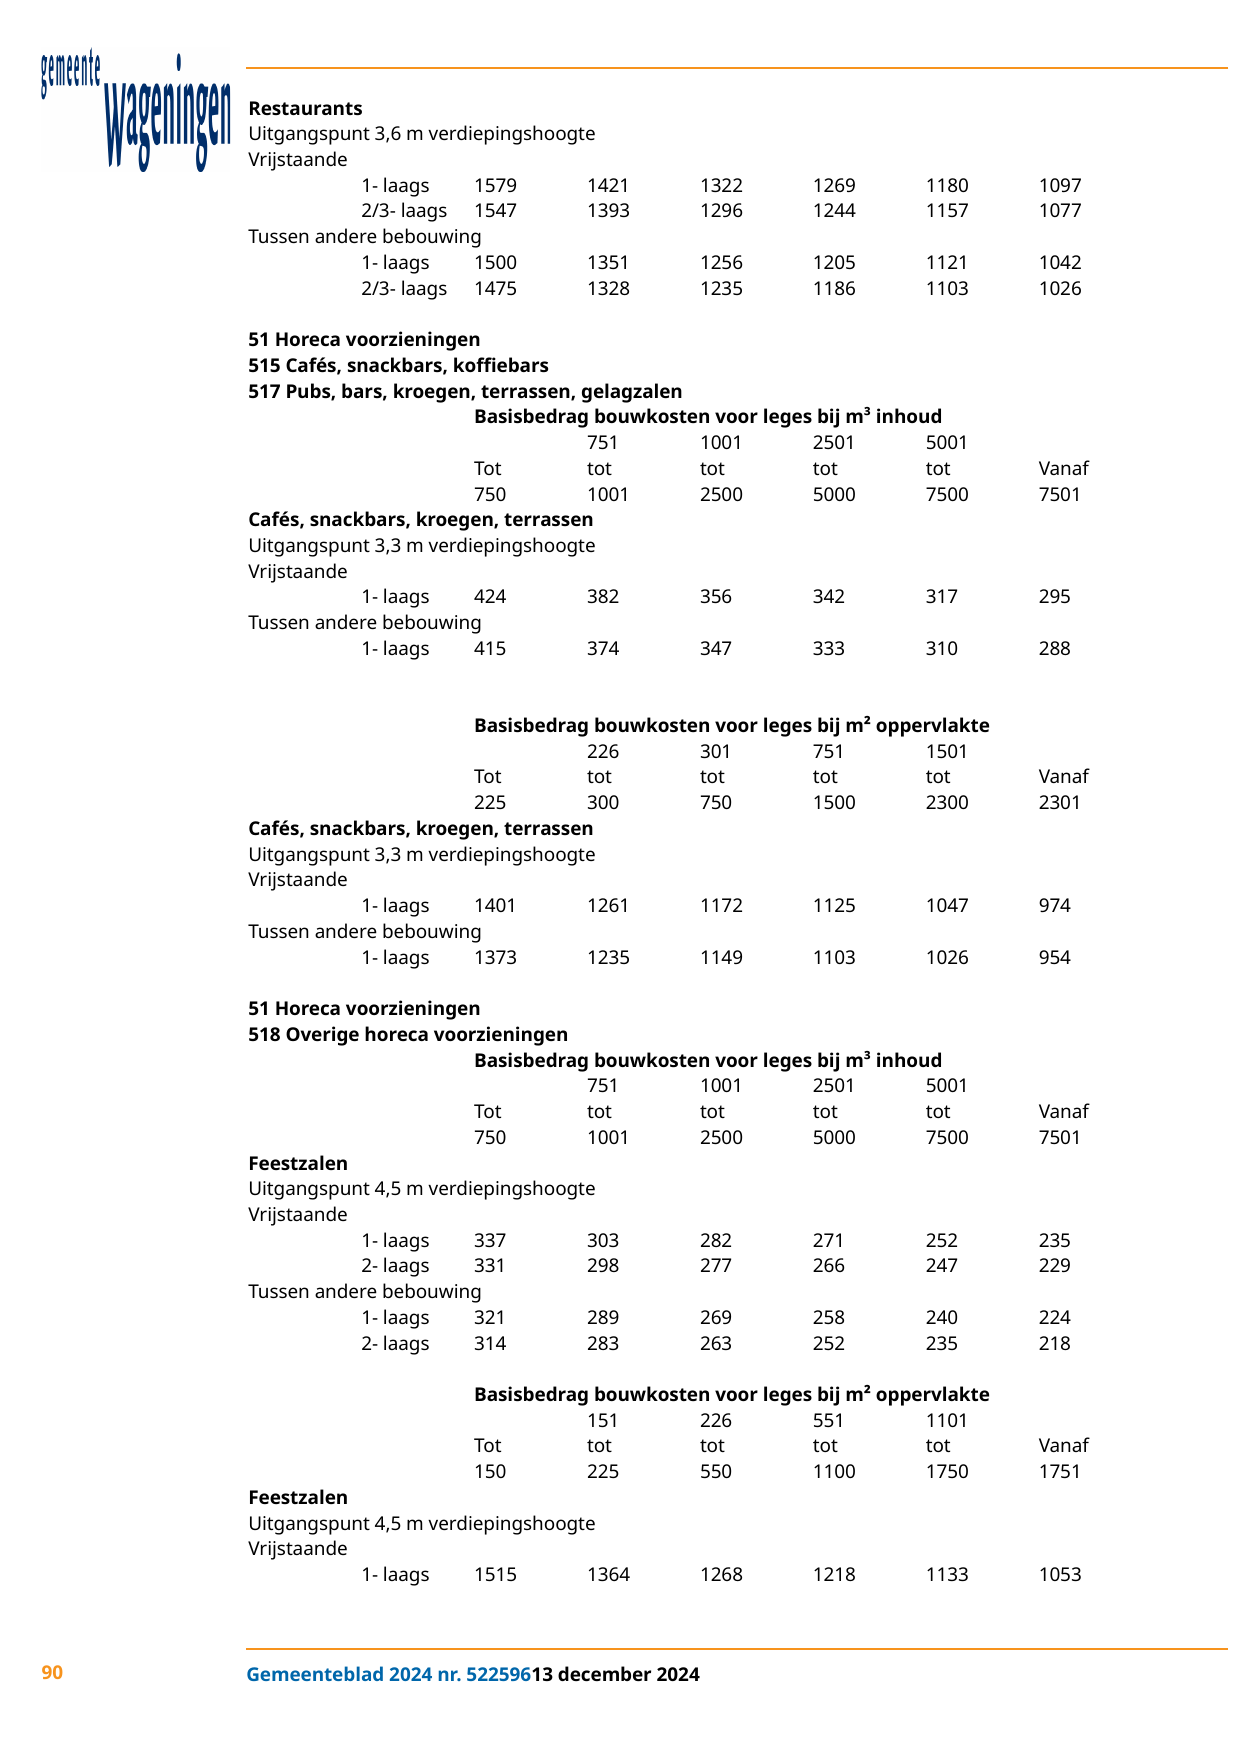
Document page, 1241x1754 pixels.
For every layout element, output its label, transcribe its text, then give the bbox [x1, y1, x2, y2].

table_cell 1269 [813, 172, 926, 198]
table_cell 7500 [926, 481, 1038, 506]
table_cell [474, 867, 587, 892]
table_cell [587, 609, 700, 635]
table_cell [361, 970, 474, 995]
table_cell [587, 1356, 700, 1381]
table_cell [361, 661, 474, 687]
table_cell 5001 [926, 429, 1038, 455]
table_cell [248, 1356, 361, 1381]
table_cell [248, 661, 361, 687]
table_cell 1097 [1039, 172, 1152, 198]
table_cell [926, 1356, 1038, 1381]
table_cell [248, 1098, 361, 1124]
table_cell [248, 1330, 361, 1356]
table_cell Vanaf [1039, 1433, 1152, 1458]
table_cell 1001 [700, 1073, 813, 1098]
table_cell tot [587, 1433, 700, 1458]
table_cell [474, 1356, 587, 1381]
table_cell tot [926, 764, 1038, 789]
table_cell [926, 867, 1038, 892]
table_cell [700, 1175, 813, 1201]
table_cell 225 [587, 1459, 700, 1484]
table_cell [813, 1484, 926, 1510]
table_cell [813, 609, 926, 635]
table_cell [361, 404, 474, 429]
table_cell [700, 1150, 813, 1175]
table_cell [700, 1356, 813, 1381]
table_cell [587, 867, 700, 892]
table_cell [926, 661, 1038, 687]
table_cell 2- laags [361, 1330, 474, 1356]
table_cell Vrijstaande [248, 867, 474, 892]
table_cell 252 [813, 1330, 926, 1356]
table_cell [474, 1201, 587, 1227]
table_cell [1039, 661, 1152, 687]
table_cell 1501 [926, 738, 1038, 764]
table_cell [361, 738, 474, 764]
table_cell 2501 [813, 429, 926, 455]
table_cell [813, 661, 926, 687]
table_cell 5001 [926, 1073, 1038, 1098]
table_cell [926, 326, 1038, 352]
table_cell 1026 [1039, 275, 1152, 301]
table_cell 2- laags [361, 1253, 474, 1278]
table_cell 252 [926, 1227, 1038, 1253]
table_cell [248, 301, 361, 326]
table_cell [474, 661, 587, 687]
table_cell [926, 1536, 1038, 1561]
table_cell Vrijstaande [248, 1201, 474, 1227]
table_cell [813, 506, 926, 532]
table_cell [700, 661, 813, 687]
table_cell [926, 841, 1038, 867]
table_cell [813, 867, 926, 892]
table_cell tot [926, 1098, 1038, 1124]
table_cell tot [813, 764, 926, 789]
table_cell 1500 [474, 249, 587, 275]
table_cell 1475 [474, 275, 587, 301]
table_cell [926, 224, 1038, 249]
table_cell Feestzalen [248, 1484, 474, 1510]
table_cell [361, 1381, 474, 1407]
table_cell 1001 [700, 429, 813, 455]
table_cell [248, 738, 361, 764]
table_cell [700, 326, 813, 352]
table_cell [361, 1459, 474, 1484]
table_cell [248, 275, 361, 301]
table_cell [1039, 1536, 1152, 1561]
table_cell [587, 1536, 700, 1561]
table_cell Vrijstaande [248, 558, 474, 584]
table_cell [248, 1381, 361, 1407]
table_cell tot [926, 455, 1038, 481]
table_cell 235 [926, 1330, 1038, 1356]
table_cell [813, 326, 926, 352]
table_cell [1039, 506, 1152, 532]
table_cell [587, 918, 700, 944]
table_cell Uitgangspunt 4,5 m verdiepingshoogte [248, 1510, 700, 1536]
table_cell [1039, 738, 1152, 764]
table_cell [813, 918, 926, 944]
table_cell 331 [474, 1253, 587, 1278]
table_cell Vrijstaande [248, 146, 474, 172]
table_cell 151 [587, 1407, 700, 1433]
table_cell 271 [813, 1227, 926, 1253]
table_cell Feestzalen [248, 1150, 474, 1175]
table_cell 1121 [926, 249, 1038, 275]
table_cell 266 [813, 1253, 926, 1278]
table_cell 356 [700, 584, 813, 609]
table_cell [361, 1073, 474, 1098]
table_cell Cafés, snackbars, kroegen, terrassen [248, 815, 700, 841]
table_cell 258 [813, 1304, 926, 1330]
table_cell 1296 [700, 198, 813, 223]
table_cell 1149 [700, 944, 813, 969]
table_cell Basisbedrag bouwkosten voor leges bij m² oppervlakte [474, 712, 1152, 738]
table_cell 1125 [813, 893, 926, 918]
table_cell Uitgangspunt 3,3 m verdiepingshoogte [248, 841, 700, 867]
table_cell 1026 [926, 944, 1038, 969]
table_cell [361, 1433, 474, 1458]
table_cell 1103 [926, 275, 1038, 301]
table_cell [813, 352, 926, 378]
table_cell 300 [587, 790, 700, 815]
table_cell [248, 584, 361, 609]
table_cell 1401 [474, 893, 587, 918]
table_cell [926, 1510, 1038, 1536]
table_cell [926, 1484, 1038, 1510]
table_cell 1- laags [361, 944, 474, 969]
table_cell 750 [700, 790, 813, 815]
table_cell [361, 429, 474, 455]
table_cell 337 [474, 1227, 587, 1253]
table_cell 1- laags [361, 172, 474, 198]
table_cell [700, 506, 813, 532]
table_cell [1039, 1278, 1152, 1304]
table_cell [474, 1407, 587, 1433]
table_cell [587, 687, 700, 712]
table_cell 301 [700, 738, 813, 764]
table_cell [1039, 121, 1152, 146]
table_cell 1001 [587, 481, 700, 506]
table_cell [1039, 532, 1152, 558]
table_cell Tussen andere bebouwing [248, 918, 587, 944]
table_cell [1039, 815, 1152, 841]
table_cell Basisbedrag bouwkosten voor leges bij m³ inhoud [474, 1047, 1038, 1072]
table_cell [361, 1124, 474, 1150]
table_cell [813, 970, 926, 995]
table_cell 1047 [926, 893, 1038, 918]
table_cell [248, 1561, 361, 1587]
table_cell [474, 1536, 587, 1561]
table_cell 226 [700, 1407, 813, 1433]
table_cell 1328 [587, 275, 700, 301]
table_cell 289 [587, 1304, 700, 1330]
table_cell [1039, 378, 1152, 403]
table_cell 1393 [587, 198, 700, 223]
table_cell [248, 172, 361, 198]
table_cell [248, 249, 361, 275]
table_cell [248, 944, 361, 969]
table_cell [587, 970, 700, 995]
table_cell 415 [474, 635, 587, 661]
table_cell [587, 1278, 700, 1304]
table_cell 515 Cafés, snackbars, koffiebars [248, 352, 700, 378]
table_cell 2/3- laags [361, 275, 474, 301]
table_cell 51 Horeca voorzieningen [248, 995, 587, 1021]
table_cell 5000 [813, 481, 926, 506]
table_cell 347 [700, 635, 813, 661]
table_cell Basisbedrag bouwkosten voor leges bij m³ inhoud [474, 404, 1038, 429]
table_cell Uitgangspunt 3,3 m verdiepingshoogte [248, 532, 700, 558]
table_cell 1235 [587, 944, 700, 969]
table_cell [700, 995, 813, 1021]
table_cell 229 [1039, 1253, 1152, 1278]
table_cell 269 [700, 1304, 813, 1330]
table_cell [361, 687, 474, 712]
table_cell tot [813, 1433, 926, 1458]
table_cell 5000 [813, 1124, 926, 1150]
table_cell 1172 [700, 893, 813, 918]
table_cell Tot [474, 1433, 587, 1458]
table_cell [926, 1278, 1038, 1304]
table_cell 295 [1039, 584, 1152, 609]
table_cell 1100 [813, 1459, 926, 1484]
table_cell 424 [474, 584, 587, 609]
table_cell [813, 301, 926, 326]
table_cell Vanaf [1039, 1098, 1152, 1124]
table_cell [248, 1227, 361, 1253]
table_cell [1039, 224, 1152, 249]
table_cell tot [813, 1098, 926, 1124]
table_cell 1515 [474, 1561, 587, 1587]
table_cell [361, 712, 474, 738]
table_cell [474, 970, 587, 995]
table_cell 321 [474, 1304, 587, 1330]
table_cell [813, 841, 926, 867]
table_cell [926, 301, 1038, 326]
table_cell 1750 [926, 1459, 1038, 1484]
table_cell 1244 [813, 198, 926, 223]
table_cell 317 [926, 584, 1038, 609]
table_cell [700, 609, 813, 635]
table_cell [813, 1356, 926, 1381]
table_cell [587, 326, 700, 352]
table_cell [361, 790, 474, 815]
table_cell [700, 558, 813, 584]
table_cell tot [700, 1433, 813, 1458]
table_cell [474, 146, 587, 172]
table_cell [700, 1536, 813, 1561]
table_cell [587, 558, 700, 584]
table_cell [1039, 1484, 1152, 1510]
table_cell [248, 790, 361, 815]
table_cell 1053 [1039, 1561, 1152, 1587]
table_cell [813, 1021, 926, 1047]
table_cell [248, 404, 361, 429]
table_cell [587, 301, 700, 326]
table_cell [813, 995, 926, 1021]
table_cell [700, 1510, 813, 1536]
table_cell [813, 224, 926, 249]
table_cell 310 [926, 635, 1038, 661]
table_cell [700, 1021, 813, 1047]
table_cell 298 [587, 1253, 700, 1278]
table_cell [1039, 404, 1152, 429]
table_cell [926, 1150, 1038, 1175]
table_cell [1039, 326, 1152, 352]
table_cell Tussen andere bebouwing [248, 1278, 587, 1304]
table_cell [1039, 1510, 1152, 1536]
table_cell [474, 95, 587, 121]
table_cell 1256 [700, 249, 813, 275]
table_cell [1039, 352, 1152, 378]
table_cell 303 [587, 1227, 700, 1253]
table_cell [700, 1484, 813, 1510]
table_cell 225 [474, 790, 587, 815]
table_cell [1039, 1047, 1152, 1072]
table_cell [1039, 1201, 1152, 1227]
table_cell 247 [926, 1253, 1038, 1278]
table_cell [926, 815, 1038, 841]
table_cell [248, 1407, 361, 1433]
table_cell tot [813, 455, 926, 481]
table_cell 1235 [700, 275, 813, 301]
table_cell Tussen andere bebouwing [248, 224, 587, 249]
table_cell 226 [587, 738, 700, 764]
table_cell [1039, 1021, 1152, 1047]
table_cell [1039, 867, 1152, 892]
table_cell [1039, 1175, 1152, 1201]
table_cell 1001 [587, 1124, 700, 1150]
table_cell [700, 815, 813, 841]
table_cell [248, 1304, 361, 1330]
table_cell 314 [474, 1330, 587, 1356]
table_cell [361, 1407, 474, 1433]
table_cell [587, 661, 700, 687]
table_cell 382 [587, 584, 700, 609]
table_cell 1373 [474, 944, 587, 969]
table_cell [361, 764, 474, 789]
table_cell 974 [1039, 893, 1152, 918]
table_cell [926, 995, 1038, 1021]
table_cell [587, 1201, 700, 1227]
table_cell [700, 224, 813, 249]
table_cell 751 [587, 1073, 700, 1098]
table_cell 750 [474, 1124, 587, 1150]
table_cell tot [587, 1098, 700, 1124]
table_cell 218 [1039, 1330, 1152, 1356]
table_cell [1039, 1356, 1152, 1381]
picture [41, 47, 231, 172]
table_cell [700, 970, 813, 995]
table_cell [587, 1150, 700, 1175]
table_cell Tot [474, 764, 587, 789]
table_cell [1039, 95, 1152, 121]
table_cell [813, 146, 926, 172]
table_cell [474, 687, 587, 712]
table_cell [587, 95, 700, 121]
table_cell [248, 1124, 361, 1150]
table_cell 1261 [587, 893, 700, 918]
table_cell [248, 198, 361, 223]
table_cell 1133 [926, 1561, 1038, 1587]
table_cell [474, 558, 587, 584]
table_cell [700, 841, 813, 867]
table_cell [926, 918, 1038, 944]
table_cell tot [700, 455, 813, 481]
table_cell [474, 1150, 587, 1175]
table_cell [813, 1278, 926, 1304]
table_cell [926, 1175, 1038, 1201]
table_cell [926, 532, 1038, 558]
table_cell [361, 301, 474, 326]
table_cell 1500 [813, 790, 926, 815]
table_cell [700, 918, 813, 944]
table_cell [700, 1278, 813, 1304]
table_cell 1- laags [361, 1304, 474, 1330]
table_cell 1157 [926, 198, 1038, 223]
table_cell [474, 429, 587, 455]
table_cell [1039, 970, 1152, 995]
table_cell [1039, 558, 1152, 584]
table_cell [926, 558, 1038, 584]
table_cell [361, 1356, 474, 1381]
table_cell 751 [813, 738, 926, 764]
table_cell [361, 481, 474, 506]
table_cell [926, 1201, 1038, 1227]
table_cell [813, 121, 926, 146]
table_cell 240 [926, 1304, 1038, 1330]
table_cell [474, 301, 587, 326]
table_cell 7501 [1039, 481, 1152, 506]
table_cell [926, 95, 1038, 121]
table_cell Basisbedrag bouwkosten voor leges bij m² oppervlakte [474, 1381, 1152, 1407]
table_cell tot [587, 455, 700, 481]
table_cell [1039, 1150, 1152, 1175]
table_cell 1547 [474, 198, 587, 223]
table_cell Cafés, snackbars, kroegen, terrassen [248, 506, 700, 532]
table_cell [248, 1073, 361, 1098]
table_cell 1205 [813, 249, 926, 275]
table_cell [813, 532, 926, 558]
table_cell 1103 [813, 944, 926, 969]
table_cell 283 [587, 1330, 700, 1356]
table_cell [926, 970, 1038, 995]
table_cell 7501 [1039, 1124, 1152, 1150]
table_cell [474, 1073, 587, 1098]
table_cell 263 [700, 1330, 813, 1356]
table_cell 7500 [926, 1124, 1038, 1150]
table_cell [700, 1201, 813, 1227]
table_cell 1180 [926, 172, 1038, 198]
table_cell 235 [1039, 1227, 1152, 1253]
table_cell [926, 687, 1038, 712]
table_cell 2500 [700, 481, 813, 506]
table_cell Tot [474, 455, 587, 481]
table_cell [813, 95, 926, 121]
table_cell tot [926, 1433, 1038, 1458]
table_cell 1- laags [361, 1227, 474, 1253]
table_cell [1039, 429, 1152, 455]
table_cell [248, 1253, 361, 1278]
table_cell 1- laags [361, 584, 474, 609]
table_cell 1077 [1039, 198, 1152, 223]
table_cell 374 [587, 635, 700, 661]
table_cell [361, 1098, 474, 1124]
table_cell [1039, 918, 1152, 944]
table_cell [813, 558, 926, 584]
table_cell 2500 [700, 1124, 813, 1150]
table_cell [926, 506, 1038, 532]
table_cell 282 [700, 1227, 813, 1253]
table_cell [587, 1484, 700, 1510]
table_cell 518 Overige horeca voorzieningen [248, 1021, 700, 1047]
table_cell Vanaf [1039, 764, 1152, 789]
table_cell 1218 [813, 1561, 926, 1587]
table_cell 1579 [474, 172, 587, 198]
table_cell 277 [700, 1253, 813, 1278]
table_cell 551 [813, 1407, 926, 1433]
table_cell [587, 146, 700, 172]
table_cell Vanaf [1039, 455, 1152, 481]
table_cell [700, 95, 813, 121]
table_cell 751 [587, 429, 700, 455]
table_cell [1039, 301, 1152, 326]
table_cell 2/3- laags [361, 198, 474, 223]
table_cell [361, 455, 474, 481]
table_cell [1039, 1407, 1152, 1433]
table_cell [700, 532, 813, 558]
table_cell Uitgangspunt 4,5 m verdiepingshoogte [248, 1175, 700, 1201]
table_cell 1322 [700, 172, 813, 198]
table_cell [926, 609, 1038, 635]
table_cell [361, 1047, 474, 1072]
table_cell [248, 455, 361, 481]
table_cell 333 [813, 635, 926, 661]
table_cell 1- laags [361, 249, 474, 275]
table_cell [813, 1536, 926, 1561]
table_cell 750 [474, 481, 587, 506]
table_cell [248, 764, 361, 789]
table_cell [813, 687, 926, 712]
table_cell tot [700, 1098, 813, 1124]
table_cell [1039, 687, 1152, 712]
table_cell 1421 [587, 172, 700, 198]
table_cell [248, 970, 361, 995]
table_cell [587, 224, 700, 249]
table_cell [926, 146, 1038, 172]
table_cell tot [700, 764, 813, 789]
table_cell tot [587, 764, 700, 789]
table_cell 224 [1039, 1304, 1152, 1330]
table_cell Uitgangspunt 3,6 m verdiepingshoogte [248, 121, 700, 146]
table_cell [926, 352, 1038, 378]
table_cell [700, 146, 813, 172]
table_cell 150 [474, 1459, 587, 1484]
table_cell [1039, 995, 1152, 1021]
table_cell 1351 [587, 249, 700, 275]
table_cell [926, 1021, 1038, 1047]
table_cell 1186 [813, 275, 926, 301]
table_cell [248, 893, 361, 918]
table_cell [813, 378, 926, 403]
table_cell 1751 [1039, 1459, 1152, 1484]
table_cell 2301 [1039, 790, 1152, 815]
table_cell [248, 635, 361, 661]
table_cell [248, 429, 361, 455]
table_cell 1- laags [361, 893, 474, 918]
table_cell 1364 [587, 1561, 700, 1587]
table_cell 2300 [926, 790, 1038, 815]
table_cell [248, 1459, 361, 1484]
table_cell [813, 1201, 926, 1227]
table_cell [248, 712, 361, 738]
table_cell [474, 1484, 587, 1510]
table_cell 51 Horeca voorzieningen [248, 326, 587, 352]
table_cell 1- laags [361, 1561, 474, 1587]
table_cell 1268 [700, 1561, 813, 1587]
table_cell [926, 121, 1038, 146]
table_cell [813, 1510, 926, 1536]
table_cell [700, 121, 813, 146]
table_cell Restaurants [248, 95, 474, 121]
table_cell [700, 867, 813, 892]
table_cell [1039, 146, 1152, 172]
table_cell 954 [1039, 944, 1152, 969]
table_cell [1039, 609, 1152, 635]
table_cell [474, 738, 587, 764]
table_cell [1039, 1073, 1152, 1098]
table_cell 288 [1039, 635, 1152, 661]
table_cell 1- laags [361, 635, 474, 661]
table_cell 342 [813, 584, 926, 609]
table_cell [813, 1150, 926, 1175]
table_cell [248, 1433, 361, 1458]
table_cell Tot [474, 1098, 587, 1124]
table_cell [248, 687, 361, 712]
table_cell [248, 481, 361, 506]
table_cell 550 [700, 1459, 813, 1484]
table_cell 2501 [813, 1073, 926, 1098]
table_cell [813, 1175, 926, 1201]
table_cell [248, 1047, 361, 1072]
table_cell [1039, 841, 1152, 867]
table_cell 517 Pubs, bars, kroegen, terrassen, gelagzalen [248, 378, 813, 403]
table_cell Tussen andere bebouwing [248, 609, 587, 635]
table_cell [700, 301, 813, 326]
table_cell [813, 815, 926, 841]
table_cell [700, 352, 813, 378]
table_cell [926, 378, 1038, 403]
table_cell 1101 [926, 1407, 1038, 1433]
table_cell [700, 687, 813, 712]
table_cell [587, 995, 700, 1021]
table_cell 1042 [1039, 249, 1152, 275]
table_cell Vrijstaande [248, 1536, 474, 1561]
